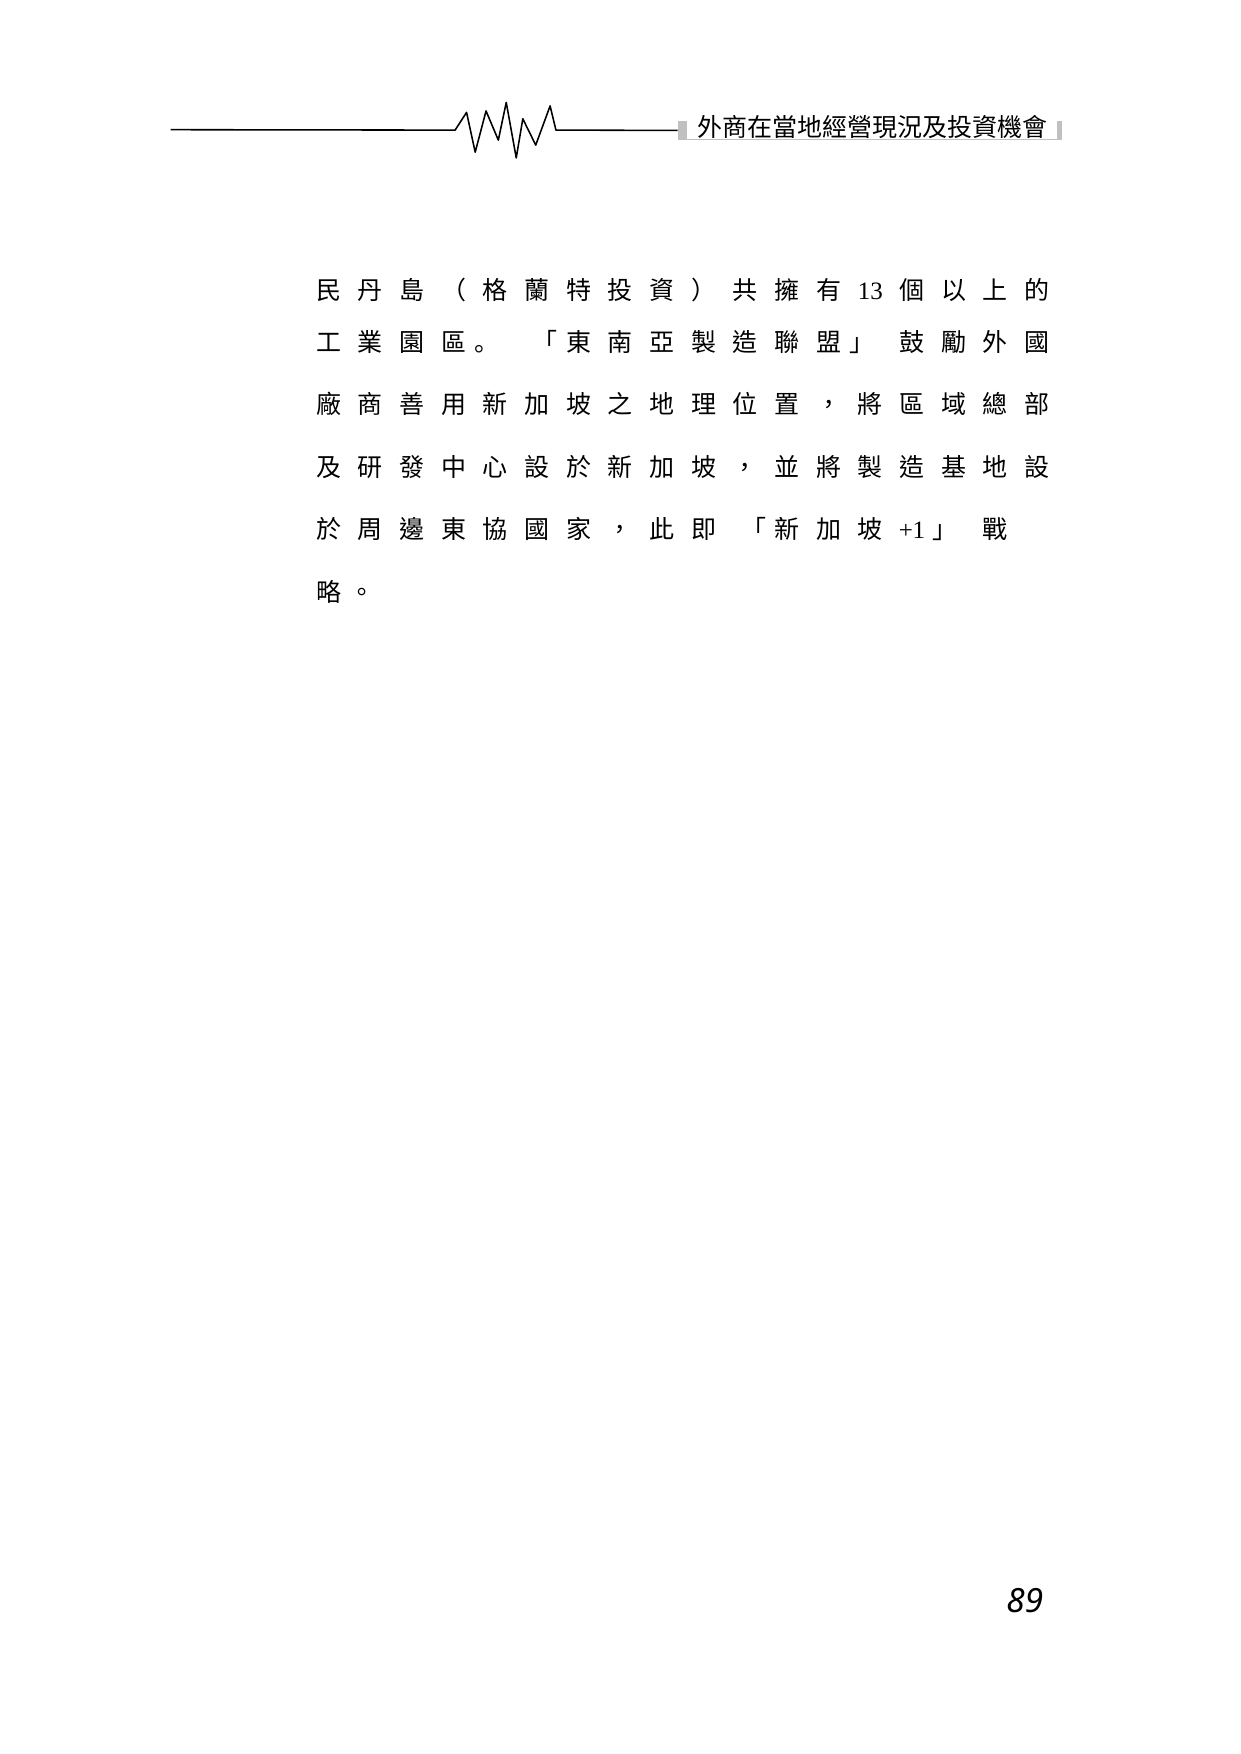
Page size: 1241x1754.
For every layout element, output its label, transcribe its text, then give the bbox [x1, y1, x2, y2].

text 民丹島（格蘭特投資）共擁有13個以上的工業園區。「東南亞製造聯盟」鼓勵外國廠商善用新加坡之地理位置，將區域總部及研發中心設於新加坡，並將製造基地設於周邊東協國家，此即「新加坡+1」戰略。 [281, 236, 1058, 611]
